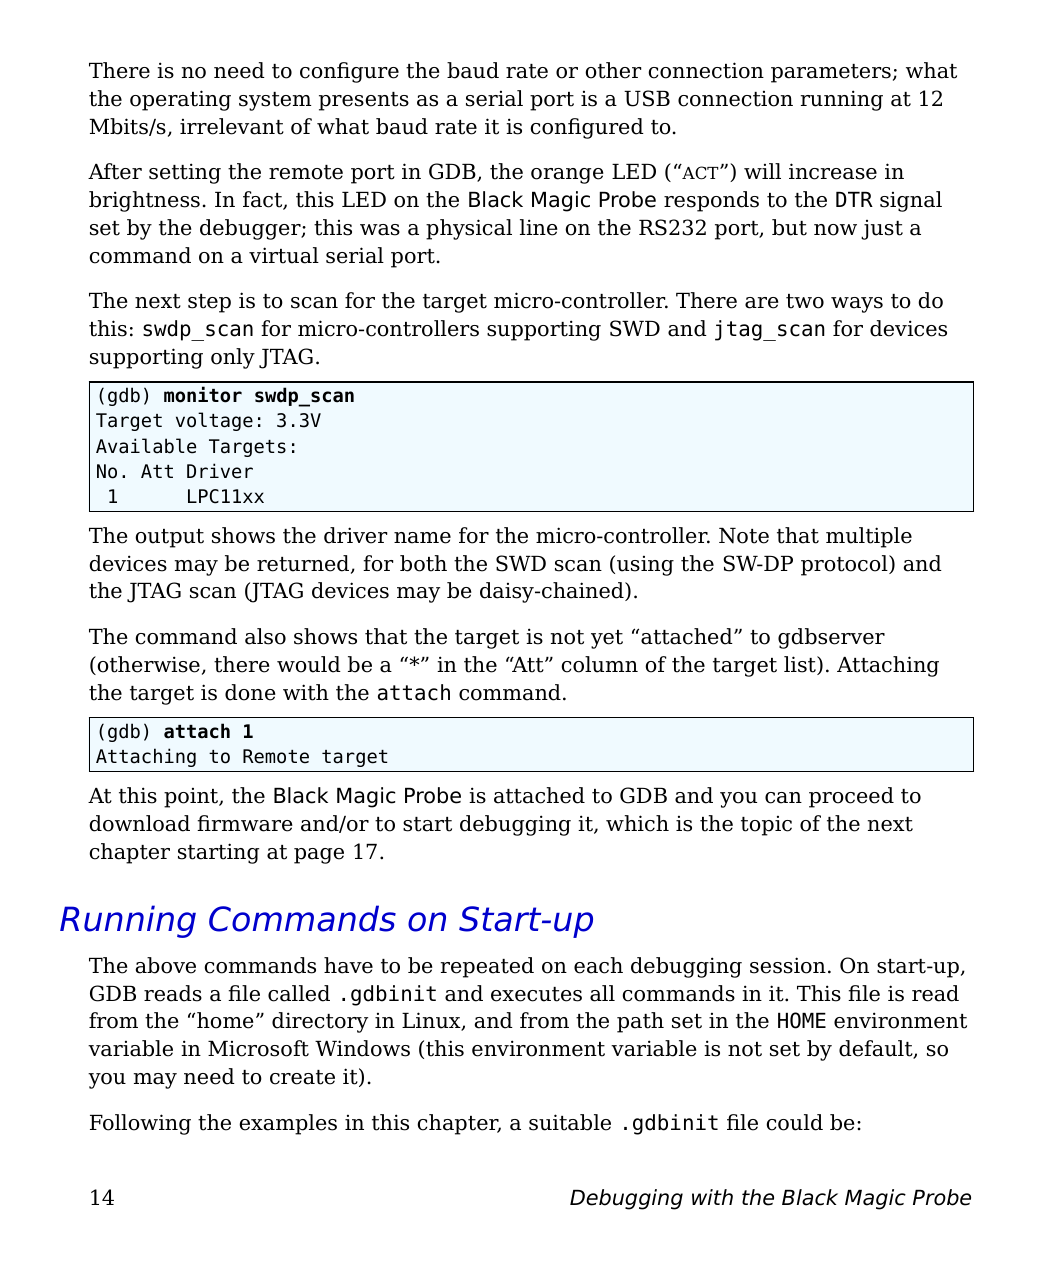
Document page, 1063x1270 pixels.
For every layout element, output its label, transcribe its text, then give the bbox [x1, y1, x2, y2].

text There is no need to configure the baud rate or other connection parameters; what the operating system presents as a serial port is a USB connection running at 12 Mbits/s, irrelevant of what baud rate it is configured to. [88, 59, 974, 139]
subtitle Running Commands on Start-up [59, 900, 974, 939]
text At this point, the Black Magic Probe is attached to GDB and you can proceed to download firmware and/or to start debugging it, which is the topic of the next chapter starting at page 17. [88, 784, 974, 864]
text The next step is to scan for the target micro-controller. There are two ways to do this: swdp_scan for micro-controllers supporting SWD and jtag_scan for devices supporting only JTAG. [88, 289, 974, 369]
text (gdb) attach 1 [90, 718, 973, 742]
text (gdb) monitor swdp_scan [90, 383, 973, 407]
text Available Targets: [90, 432, 973, 457]
text After setting the remote port in GDB, the orange LED (“act”) will increase in brightness. In fact, this LED on the Black Magic Probe responds to the DTR signal set by the debugger; this was a physical line on the RS232 port, but now just a command on a virtual serial port. [88, 160, 974, 268]
text The above commands have to be repeated on each debugging session. On start-up, GDB reads a file called .gdbinit and executes all commands in it. This file is read from the “home” directory in Linux, and from the path set in the HOME environment variable in Microsoft Windows (this environment variable is not set by default, so you may need to create it). [88, 954, 974, 1089]
text Attaching to Remote target [90, 742, 973, 771]
text The command also shows that the target is not yet “attached” to gdbserver (otherwise, there would be a “*” in the “Att” column of the target list). Attaching the target is done with the attach command. [88, 625, 974, 705]
text Target voltage: 3.3V [90, 407, 973, 432]
text The output shows the driver name for the micro-controller. Note that multiple devices may be returned, for both the SWD scan (using the SW-DP protocol) and the JTAG scan (JTAG devices may be daisy-chained). [88, 524, 974, 604]
text No. Att Driver [90, 457, 973, 482]
text 1 LPC11xx [90, 482, 973, 511]
text Following the examples in this chapter, a suitable .gdbinit file could be: [88, 1111, 974, 1135]
